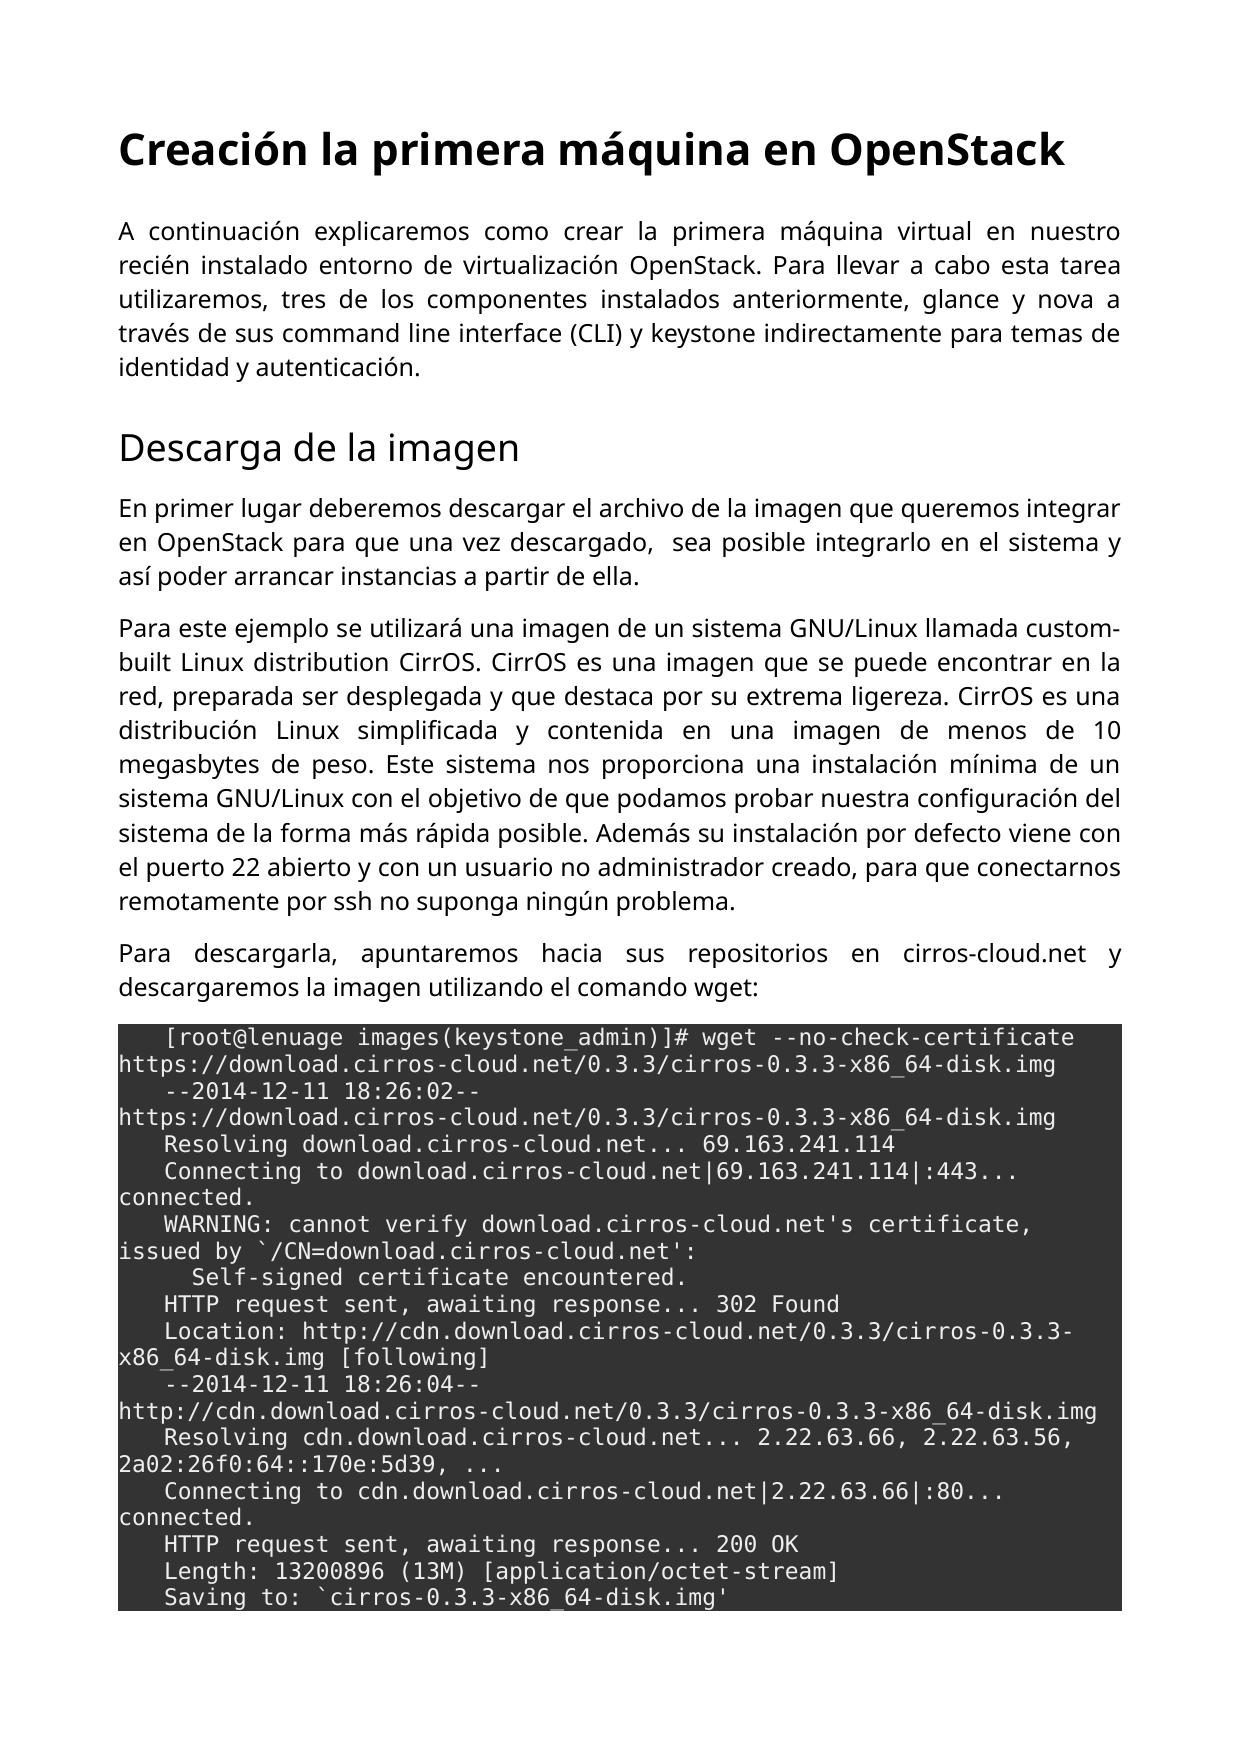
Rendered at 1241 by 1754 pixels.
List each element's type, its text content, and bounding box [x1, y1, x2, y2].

text Saving to: `cirros-0.3.3-x86_64-disk.img' [118, 1584, 1122, 1611]
text Para descargarla, apuntaremos hacia sus repositorios en cirros-cloud.net y descargaremos la imagen utilizando el comando wget: [118, 935, 1122, 1003]
text Self-signed certificate encountered. [118, 1264, 1122, 1291]
subtitle Descarga de la imagen [118, 421, 1122, 472]
text A continuación explicaremos como crear la primera máquina virtual en nuestro recién instalado entorno de virtualización OpenStack. Para llevar a cabo esta tarea utilizaremos, tres de los componentes instalados anteriormente, glance y nova a través de sus command line interface (CLI) y keystone indirectamente para temas de identidad y autenticación. [118, 214, 1122, 384]
text Connecting to download.cirros-cloud.net|69.163.241.114|:443... connected. [118, 1158, 1122, 1211]
text Location: http://cdn.download.cirros-cloud.net/0.3.3/cirros-0.3.3-x86_64-disk.img [following] [118, 1318, 1122, 1371]
text --2014-12-11 18:26:02-- https://download.cirros-cloud.net/0.3.3/cirros-0.3.3-x86_64-disk.img [118, 1078, 1122, 1131]
subtitle Creación la primera máquina en OpenStack [118, 118, 1122, 178]
text Connecting to cdn.download.cirros-cloud.net|2.22.63.66|:80... connected. [118, 1478, 1122, 1531]
text WARNING: cannot verify download.cirros-cloud.net's certificate, issued by `/CN=download.cirros-cloud.net': [118, 1211, 1122, 1264]
text En primer lugar deberemos descargar el archivo de la imagen que queremos integrar en OpenStack para que una vez descargado, sea posible integrarlo en el sistema y así poder arrancar instancias a partir de ella. [118, 491, 1122, 593]
text Resolving cdn.download.cirros-cloud.net... 2.22.63.66, 2.22.63.56, 2a02:26f0:64::170e:5d39, ... [118, 1424, 1122, 1478]
text Para este ejemplo se utilizará una imagen de un sistema GNU/Linux llamada custom-built Linux distribution CirrOS. CirrOS es una imagen que se puede encontrar en la red, preparada ser desplegada y que destaca por su extrema ligereza. CirrOS es una distribución Linux simplificada y contenida en una imagen de menos de 10 megasbytes de peso. Este sistema nos proporciona una instalación mínima de un sistema GNU/Linux con el objetivo de que podamos probar nuestra configuración del sistema de la forma más rápida posible. Además su instalación por defecto viene con el puerto 22 abierto y con un usuario no administrador creado, para que conectarnos remotamente por ssh no suponga ningún problema. [118, 611, 1122, 917]
text Length: 13200896 (13M) [application/octet-stream] [118, 1558, 1122, 1584]
text HTTP request sent, awaiting response... 200 OK [118, 1531, 1122, 1558]
text [root@lenuage images(keystone_admin)]# wget --no-check-certificate https://download.cirros-cloud.net/0.3.3/cirros-0.3.3-x86_64-disk.img [118, 1024, 1122, 1078]
text --2014-12-11 18:26:04-- http://cdn.download.cirros-cloud.net/0.3.3/cirros-0.3.3-x86_64-disk.img [118, 1371, 1122, 1424]
text Resolving download.cirros-cloud.net... 69.163.241.114 [118, 1131, 1122, 1158]
text HTTP request sent, awaiting response... 302 Found [118, 1291, 1122, 1318]
